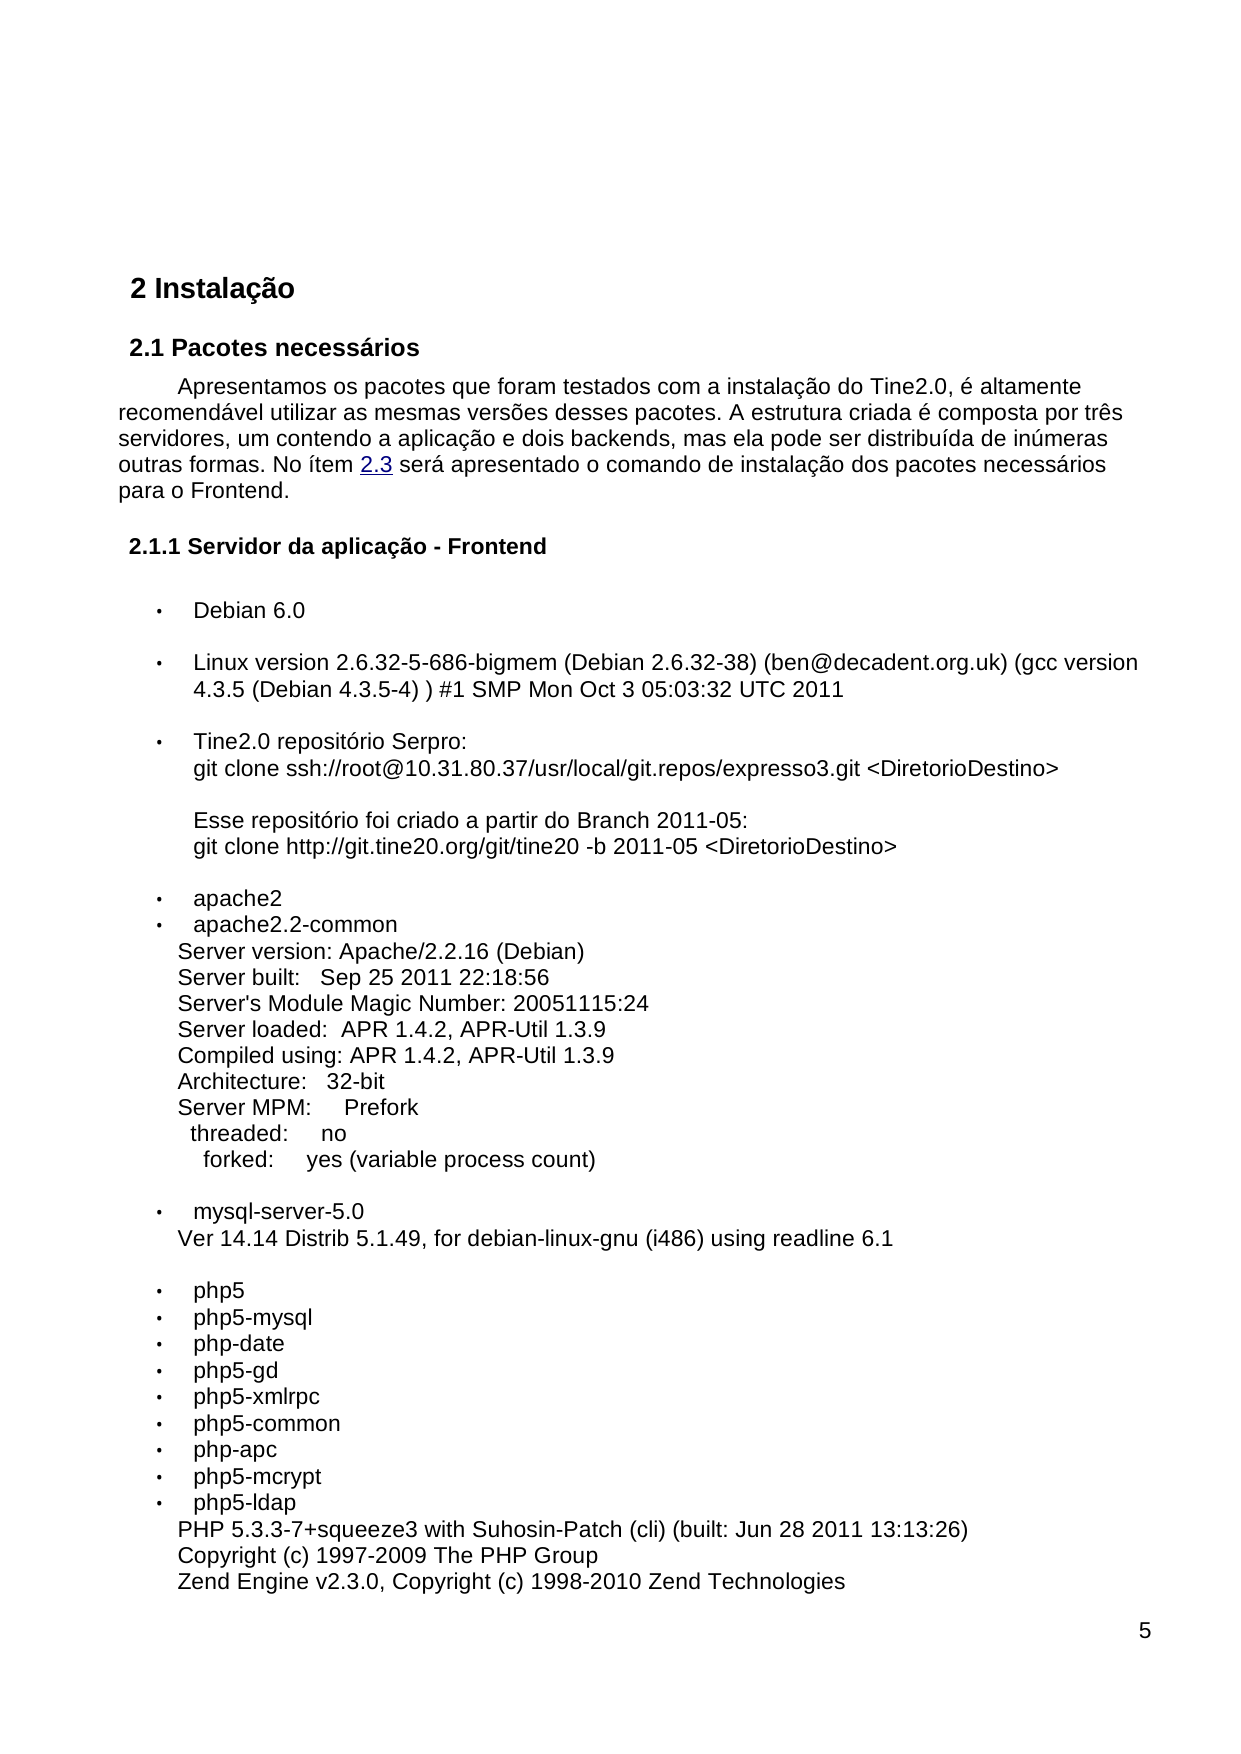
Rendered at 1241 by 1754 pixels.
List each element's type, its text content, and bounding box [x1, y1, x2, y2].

list php5-gd [156, 1357, 1152, 1383]
text Server loaded: APR 1.4.2, APR-Util 1.3.9 [118, 1016, 1152, 1042]
list Tine2.0 repositório Serpro: git clone ssh://root@10.31.80.37/usr/local/git.repos/expresso3.git <DiretorioDestino> [156, 728, 1152, 781]
text Server built: Sep 25 2011 22:18:56 [118, 964, 1152, 990]
subtitle Pacotes necessários [122, 334, 1152, 362]
list Esse repositório foi criado a partir do Branch 2011-05: git clone http://git.tine20.org/git/tine20 -b 2011-05 <DiretorioDestino> [156, 781, 1152, 859]
list php-apc [156, 1437, 1152, 1463]
list php5-common [156, 1410, 1152, 1437]
list Linux version 2.6.32-5-686-bigmem (Debian 2.6.32-38) (ben@decadent.org.uk) (gcc version 4.3.5 (Debian 4.3.5-4) ) #1 SMP Mon Oct 3 05:03:32 UTC 2011 [156, 650, 1152, 702]
text Compiled using: APR 1.4.2, APR-Util 1.3.9 [118, 1042, 1152, 1068]
subtitle Instalação [122, 272, 1152, 304]
list php5-mysql [156, 1304, 1152, 1330]
text forked: yes (variable process count) [118, 1147, 1152, 1173]
text Apresentamos os pacotes que foram testados com a instalação do Tine2.0, é altamente recomendável utilizar as mesmas versões desses pacotes. A estrutura criada é composta por três servidores, um contendo a aplicação e dois backends, mas ela pode ser distribuída de inúmeras outras formas. No ítem 2.3 será apresentado o comando de instalação dos pacotes necessários para o Frontend. [118, 373, 1152, 504]
list apache2.2-common [156, 912, 1152, 938]
list php5-xmlrpc [156, 1383, 1152, 1410]
list php5 [156, 1277, 1152, 1304]
subtitle Servidor da aplicação - Frontend [122, 533, 1152, 559]
text Architecture: 32-bit [118, 1068, 1152, 1094]
text Zend Engine v2.3.0, Copyright (c) 1998-2010 Zend Technologies [118, 1568, 1152, 1594]
list php-date [156, 1330, 1152, 1357]
list mysql-server-5.0 [156, 1199, 1152, 1225]
text Server's Module Magic Number: 20051115:24 [118, 990, 1152, 1016]
list apache2 [156, 885, 1152, 912]
text Server MPM: Prefork [118, 1094, 1152, 1121]
text Server version: Apache/2.2.16 (Debian) [118, 938, 1152, 964]
text Copyright (c) 1997-2009 The PHP Group [118, 1542, 1152, 1568]
list php5-ldap [156, 1490, 1152, 1516]
text Ver 14.14 Distrib 5.1.49, for debian-linux-gnu (i486) using readline 6.1 [118, 1225, 1152, 1251]
text PHP 5.3.3-7+squeeze3 with Suhosin-Patch (cli) (built: Jun 28 2011 13:13:26) [118, 1516, 1152, 1542]
list Debian 6.0 [156, 597, 1152, 624]
text threaded: no [118, 1121, 1152, 1147]
list php5-mcrypt [156, 1463, 1152, 1490]
